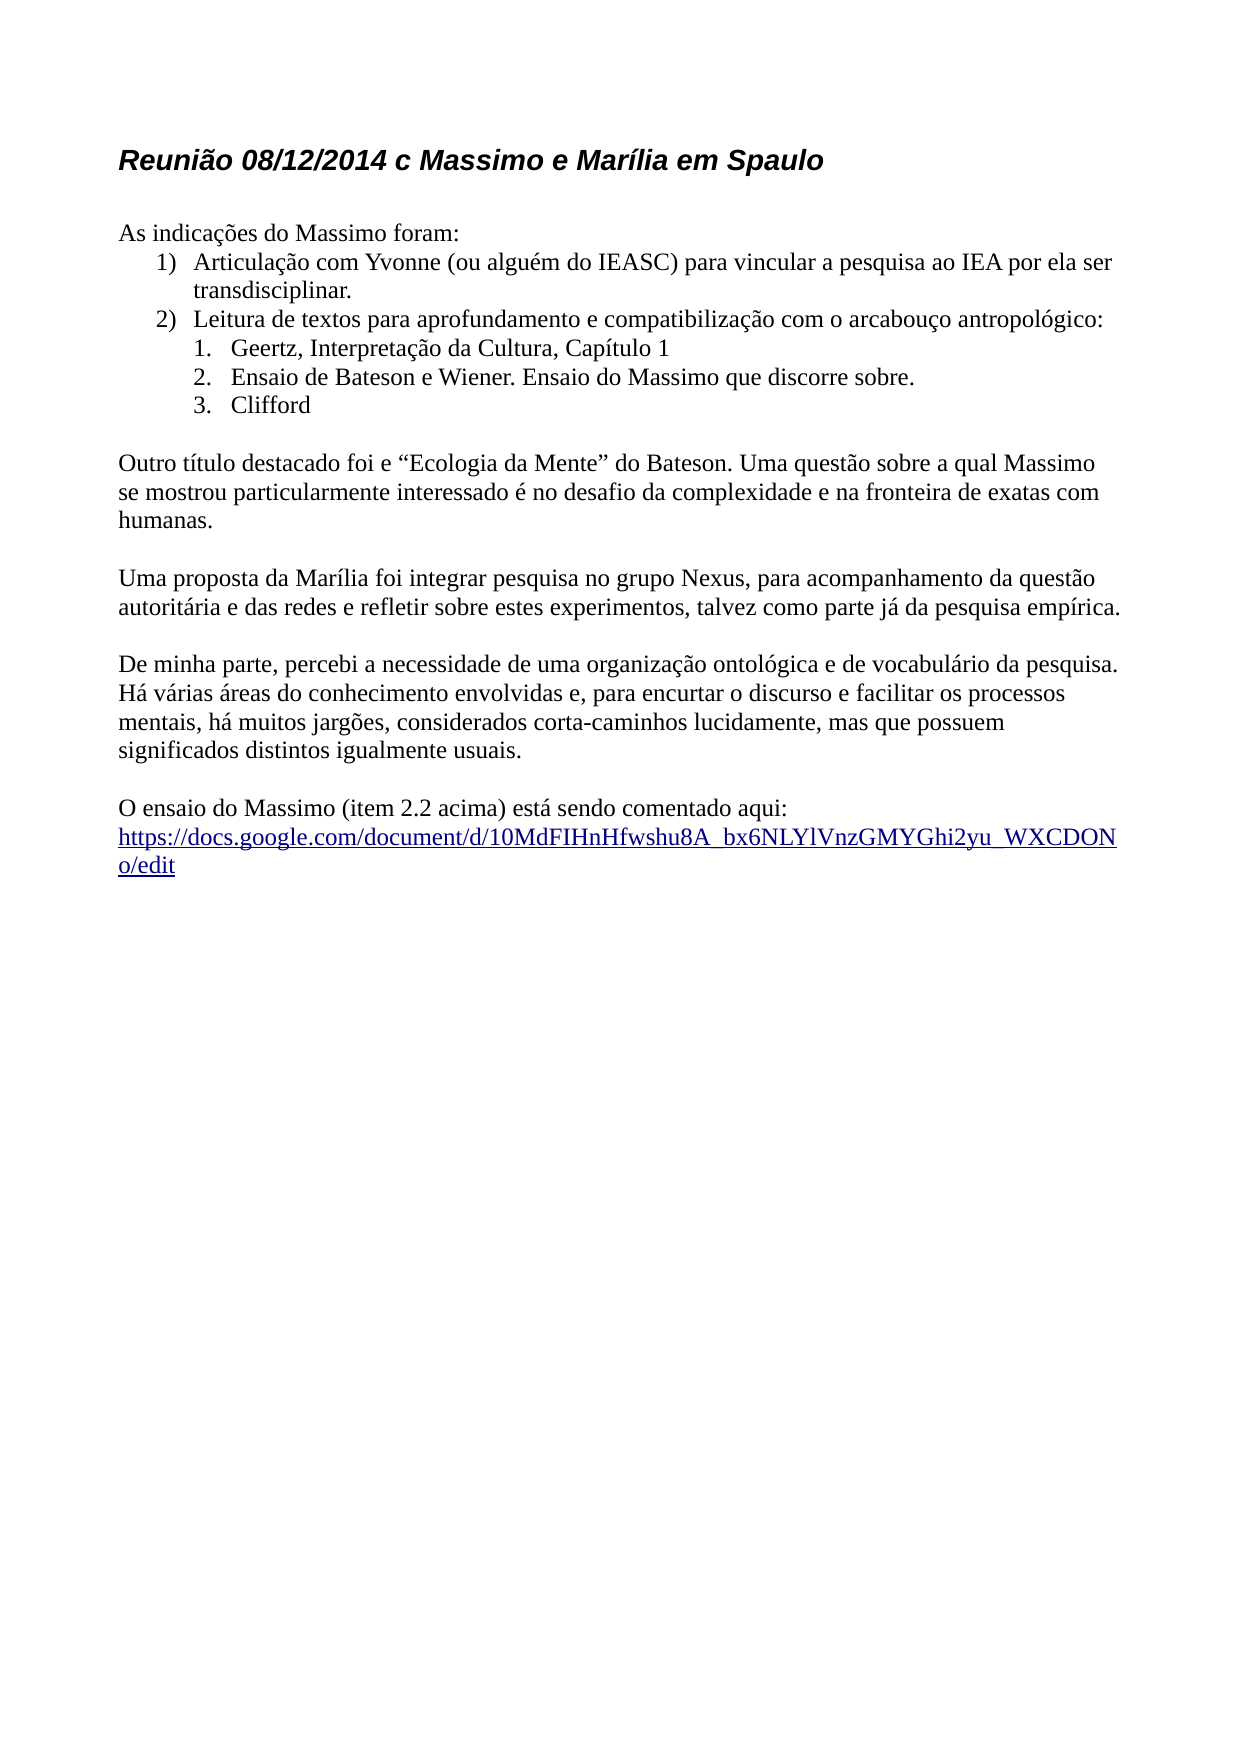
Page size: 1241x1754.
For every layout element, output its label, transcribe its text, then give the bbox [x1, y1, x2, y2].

text Outro título destacado foi e “Ecologia da Mente” do Bateson. Uma questão sobre a qual Massimo se mostrou particularmente interessado é no desafio da complexidade e na fronteira de exatas com humanas. [118, 448, 1122, 534]
text De minha parte, percebi a necessidade de uma organização ontológica e de vocabulário da pesquisa. Há várias áreas do conhecimento envolvidas e, para encurtar o discurso e facilitar os processos mentais, há muitos jargões, considerados corta-caminhos lucidamente, mas que possuem significados distintos igualmente usuais. [118, 649, 1122, 764]
text O ensaio do Massimo (item 2.2 acima) está sendo comentado aqui: https://docs.google.com/document/d/10MdFIHnHfwshu8A_bx6NLYlVnzGMYGhi2yu_WXCDONo/edit [118, 793, 1122, 879]
text As indicações do Massimo foram: [118, 218, 1122, 247]
list Articulação com Yvonne (ou alguém do IEASC) para vincular a pesquisa ao IEA por ela ser transdisciplinar. [156, 247, 1122, 304]
list Leitura de textos para aprofundamento e compatibilização com o arcabouço antropológico: [156, 304, 1122, 333]
list Geertz, Interpretação da Cultura, Capítulo 1 [193, 333, 1122, 362]
subtitle Reunião 08/12/2014 c Massimo e Marília em Spaulo [118, 143, 1122, 177]
list Clifford [193, 390, 1122, 419]
list Ensaio de Bateson e Wiener. Ensaio do Massimo que discorre sobre. [193, 362, 1122, 390]
text Uma proposta da Marília foi integrar pesquisa no grupo Nexus, para acompanhamento da questão autoritária e das redes e refletir sobre estes experimentos, talvez como parte já da pesquisa empírica. [118, 563, 1122, 620]
